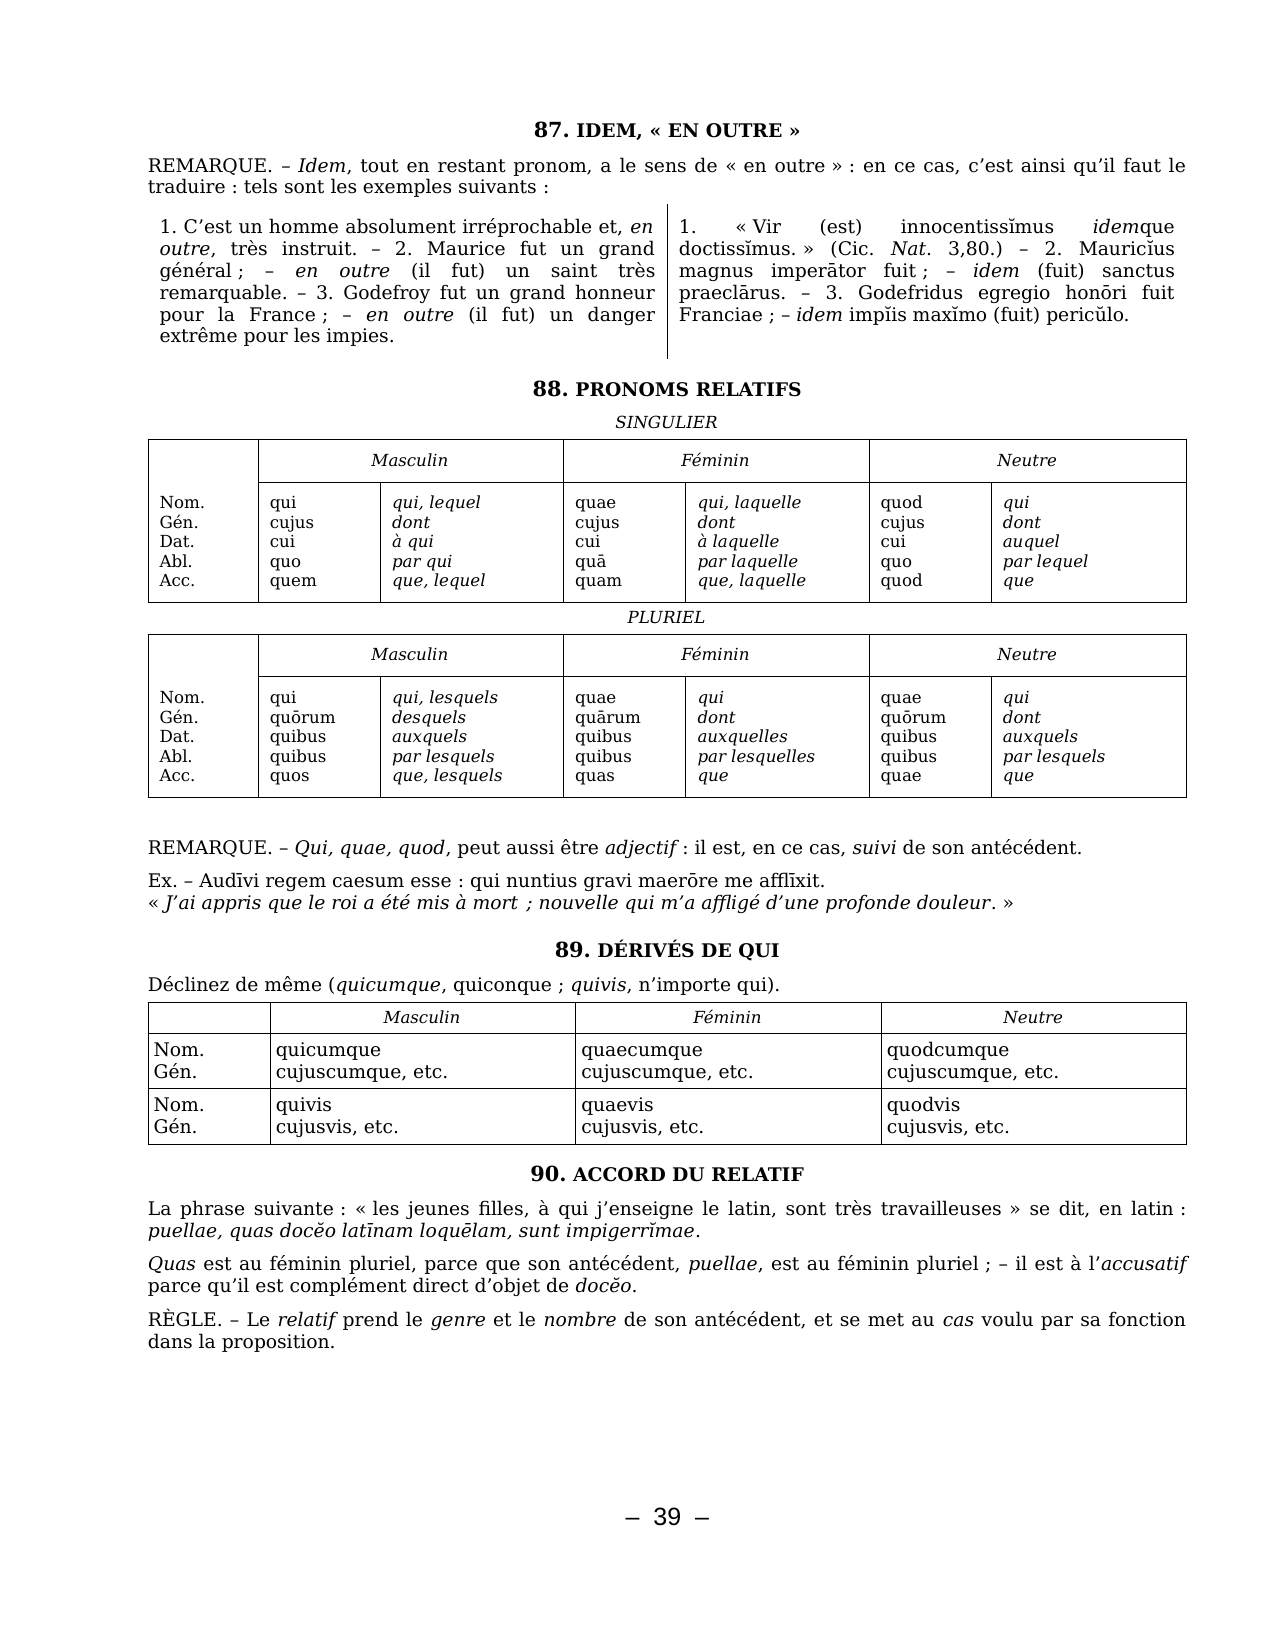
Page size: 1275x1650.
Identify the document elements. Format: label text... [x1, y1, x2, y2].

table_cell Nom. Gén. [149, 1034, 270, 1088]
table_cell Nom. Gén. Dat. Abl. Acc. [149, 482, 258, 602]
table_header Masculin [259, 635, 563, 676]
table_header Masculin [271, 1003, 575, 1033]
text REMARQUE. – Qui, quae, quod, peut aussi être adjectif : il est, en ce cas, suivi de son antécédent. [148, 837, 1186, 859]
table_header Féminin [576, 1003, 881, 1033]
table_header Neutre [870, 440, 1186, 482]
table_header Neutre [882, 1003, 1186, 1033]
table_cell quodvis cujusvis, etc. [882, 1089, 1186, 1144]
table_cell qui quōrum quibus quibus quos [259, 677, 380, 797]
table_header Féminin [564, 440, 869, 482]
table_cell qui dont auxquelles par lesquelles que [686, 677, 869, 797]
table_cell quodcumque cujuscumque, etc. [882, 1034, 1186, 1088]
table_header Masculin [259, 440, 563, 482]
table_cell Nom. Gén. Dat. Abl. Acc. [149, 676, 258, 797]
text PLURIEL [148, 608, 1186, 627]
table_cell Nom. Gén. [149, 1089, 270, 1144]
table_header 1. « Vir (est) innocentissĭmus idemque doctissĭmus. » (Cic. Nat. 3,80.) – 2. Mauricĭus magnus imperātor fuit ; – idem (fuit) sanctus praeclārus. – 3. Godefridus egregio honōri fuit Franciae ; – idem impĭis maxĭmo (fuit) pericŭlo. [668, 204, 1186, 359]
text Quas est au féminin pluriel, parce que son antécédent, puellae, est au féminin pluriel ; – il est à l’accusatif parce qu’il est complément direct d’objet de docĕo. [148, 1253, 1186, 1297]
text SINGULIER [148, 413, 1186, 433]
text 87. IDEM, « EN OUTRE » [148, 118, 1186, 143]
table_header [149, 1003, 270, 1033]
table_cell quae quārum quibus quibus quas [564, 677, 685, 797]
table_cell quae quōrum quibus quibus quae [870, 677, 991, 797]
text Ex. – Audīvi regem caesum esse : qui nuntius gravi maerōre me afflīxit. « J’ai appris que le roi a été mis à mort ; nouvelle qui m’a affligé d’une profonde douleur. » [148, 871, 1186, 914]
text REMARQUE. – Idem, tout en restant pronom, a le sens de « en outre » : en ce cas, c’est ainsi qu’il faut le traduire : tels sont les exemples suivants : [148, 155, 1186, 198]
table_header [149, 440, 258, 482]
table_header Neutre [870, 635, 1186, 676]
text 90. ACCORD DU RELATIF [148, 1161, 1186, 1186]
table_header 1. C’est un homme absolument irréprochable et, en outre, très instruit. – 2. Maurice fut un grand général ; – en outre (il fut) un saint très remarquable. – 3. Godefroy fut un grand honneur pour la France ; – en outre (il fut) un danger extrême pour les impies. [148, 204, 667, 359]
table_cell qui cujus cui quo quem [259, 483, 380, 602]
text RÈGLE. – Le relatif prend le genre et le nombre de son antécédent, et se met au cas voulu par sa fonction dans la proposition. [148, 1309, 1186, 1353]
table_cell quaecumque cujuscumque, etc. [576, 1034, 881, 1088]
table_cell qui, lequel dont à qui par qui que, lequel [381, 483, 563, 602]
table_cell qui dont auquel par lequel que [992, 483, 1186, 602]
table_cell qui, lesquels desquels auxquels par lesquels que, lesquels [381, 677, 563, 797]
text 88. PRONOMS RELATIFS [148, 377, 1186, 401]
table_header [149, 635, 258, 676]
text Déclinez de même (quicumque, quiconque ; quivis, n’importe qui). [148, 974, 1186, 996]
table_cell quod cujus cui quo quod [870, 483, 991, 602]
table_cell quicumque cujuscumque, etc. [271, 1034, 575, 1088]
text 89. DÉRIVÉS DE QUI [148, 938, 1186, 962]
table_cell qui dont auxquels par lesquels que [992, 677, 1186, 797]
table_cell quae cujus cui quā quam [564, 483, 685, 602]
table_cell quaevis cujusvis, etc. [576, 1089, 881, 1144]
table_header Féminin [564, 635, 869, 676]
text La phrase suivante : « les jeunes filles, à qui j’enseigne le latin, sont très travailleuses » se dit, en latin : puellae, quas docĕo latīnam loquēlam, sunt impigerrĭmae. [148, 1198, 1186, 1242]
table_cell quivis cujusvis, etc. [271, 1089, 575, 1144]
table_cell qui, laquelle dont à laquelle par laquelle que, laquelle [686, 483, 869, 602]
